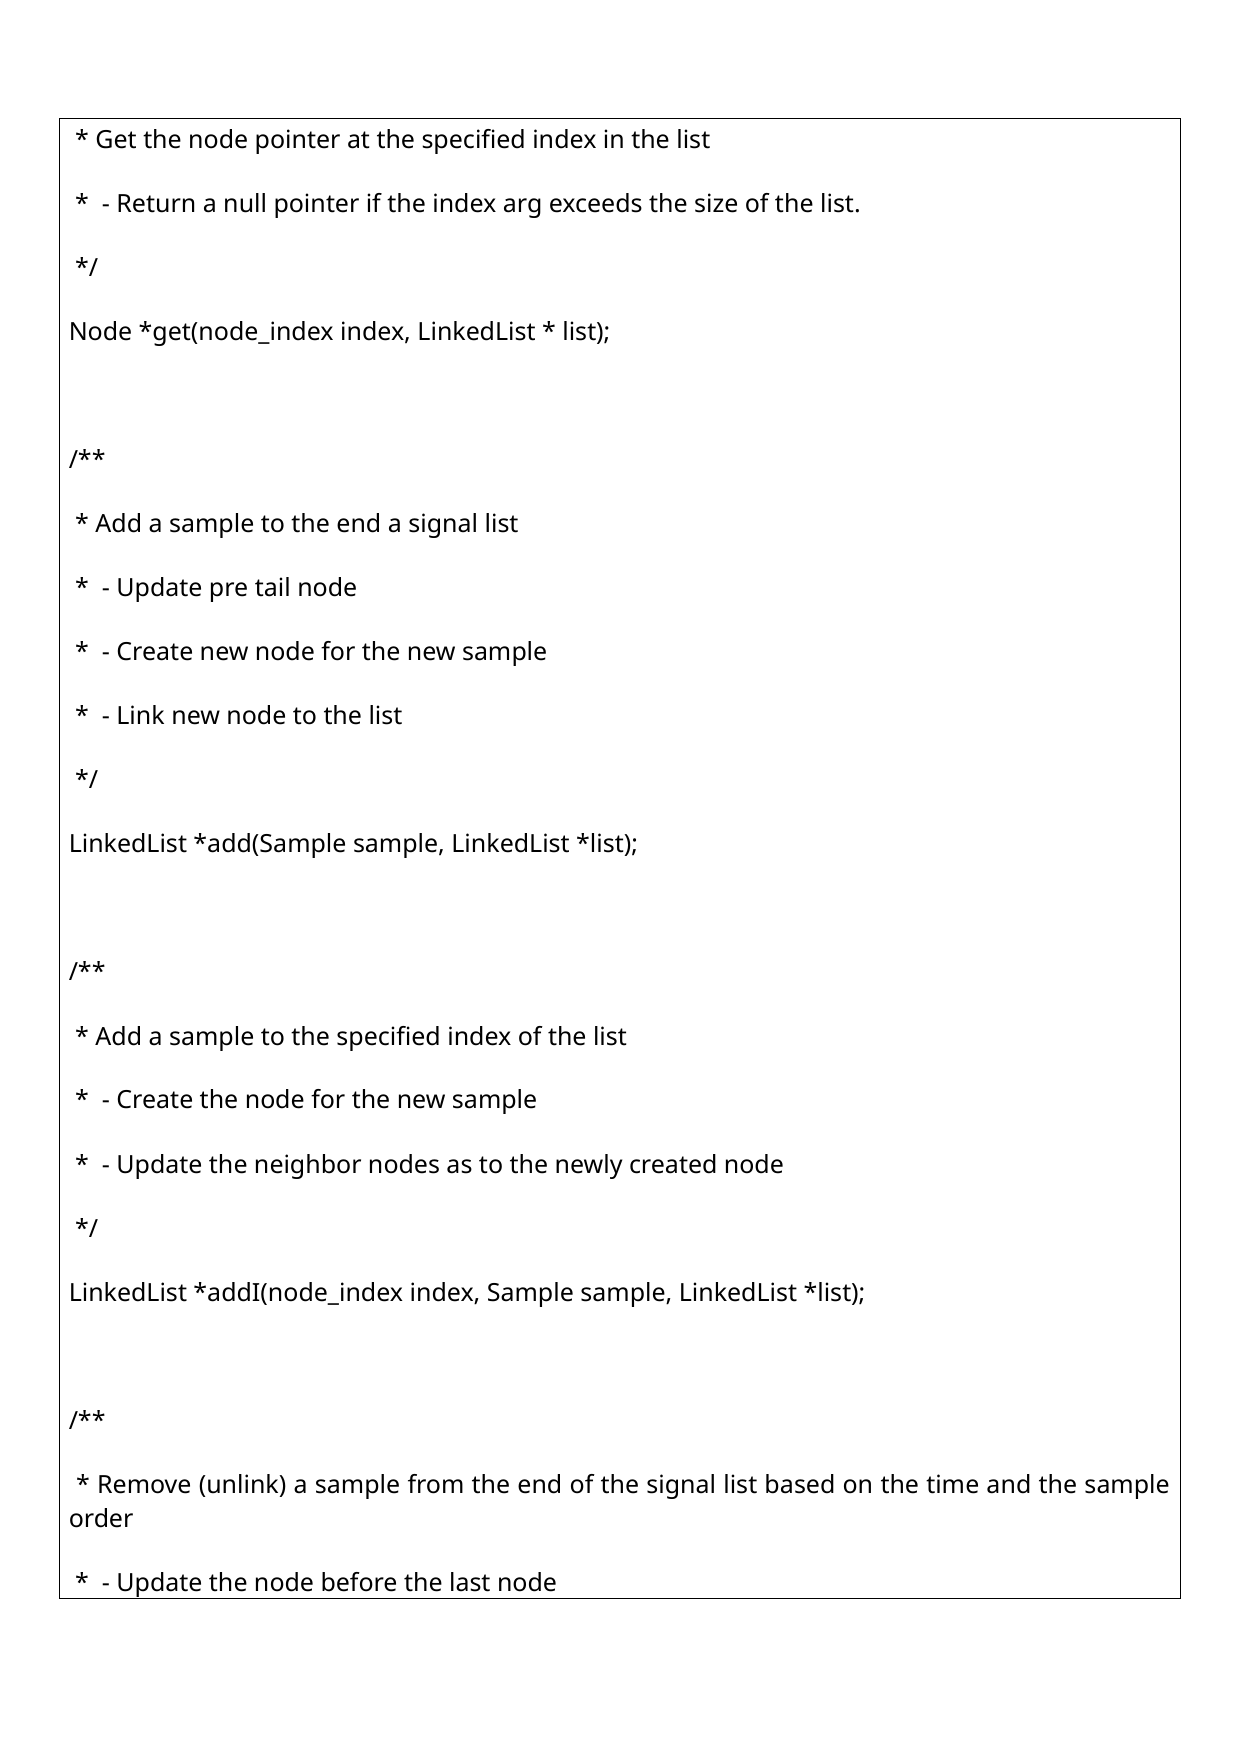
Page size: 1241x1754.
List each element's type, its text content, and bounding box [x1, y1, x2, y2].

text * - Create the node for the new sample [60, 1079, 1180, 1116]
text * - Return a null pointer if the index arg exceeds the size of the list. [60, 182, 1180, 219]
text * Add a sample to the end a signal list [60, 502, 1180, 540]
text * - Link new node to the list [60, 695, 1180, 732]
text */ [60, 246, 1180, 283]
text * - Update the neighbor nodes as to the newly created node [60, 1143, 1180, 1180]
text * Get the node pointer at the specified index in the list [60, 119, 1180, 155]
text /** [60, 951, 1180, 988]
text Node *get(node_index index, LinkedList * list); [60, 310, 1180, 347]
text * - Create new node for the new sample [60, 631, 1180, 668]
text * - Update the node before the last node [60, 1562, 1180, 1598]
text * - Update pre tail node [60, 567, 1180, 604]
text LinkedList *add(Sample sample, LinkedList *list); [60, 823, 1180, 860]
text * Remove (unlink) a sample from the end of the signal list based on the time and the sample order [60, 1463, 1180, 1535]
text */ [60, 1207, 1180, 1244]
text */ [60, 759, 1180, 796]
text /** [60, 1399, 1180, 1437]
text /** [60, 438, 1180, 476]
text * Add a sample to the specified index of the list [60, 1015, 1180, 1052]
text LinkedList *addI(node_index index, Sample sample, LinkedList *list); [60, 1271, 1180, 1308]
